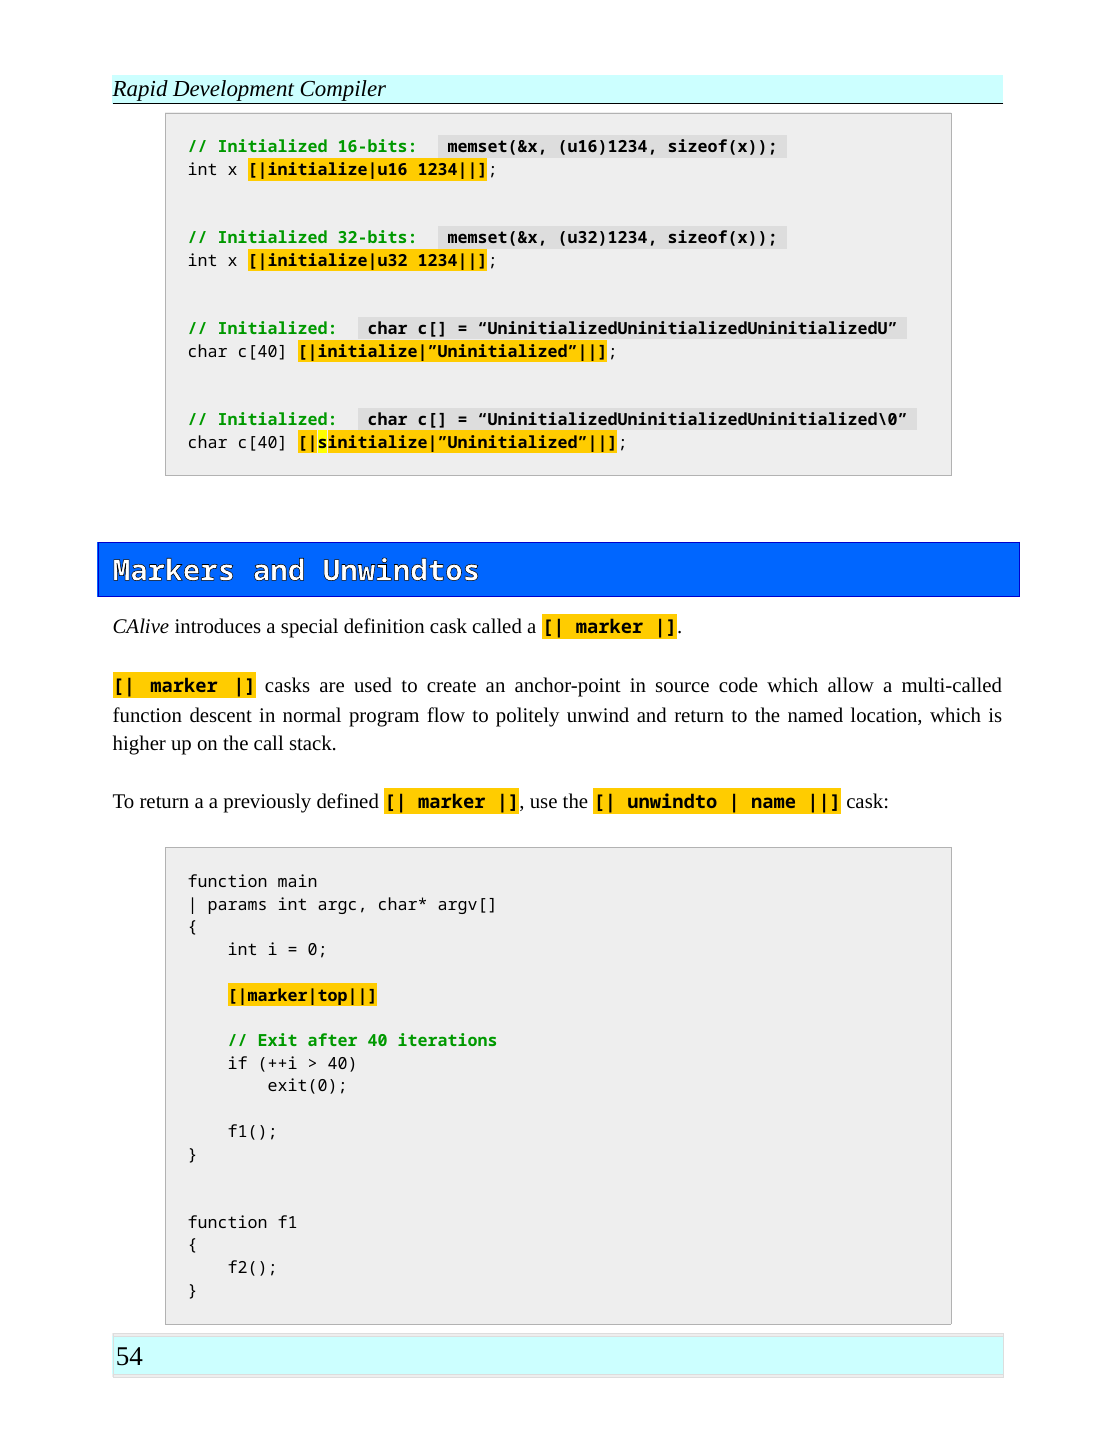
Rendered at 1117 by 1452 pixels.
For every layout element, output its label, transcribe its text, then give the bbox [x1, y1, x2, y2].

text function main | params int argc, char* argv[] { int i = 0; [|marker|top||] // Exit after 40 iterations if (++i > 40) exit(0); f1(); } function f1 { f2(); } [166, 848, 951, 1324]
text [| marker |] casks are used to create an anchor-point in source code which allow a multi-called function descent in normal program flow to politely unwind and return to the named location, which is higher up on the call stack. [112, 672, 1003, 755]
subtitle Markers and Unwindtos [99, 543, 1019, 596]
text CAlive introduces a special definition cask called a [| marker |]. [112, 613, 1003, 639]
text // Initialized 16-bits: memset(&x, (u16)1234, sizeof(x)); int x [|initialize|u16 1234||]; // Initialized 32-bits: memset(&x, (u32)1234, sizeof(x)); int x [|initialize|u32 1234||]; // Initialized: char c[] = “UninitializedUninitializedUninitializedU” char c[40] [|initialize|”Uninitialized”||]; // Initialized: char c[] = “UninitializedUninitializedUninitialized\0” char c[40] [|sinitialize|”Uninitialized”||]; [166, 114, 951, 475]
text To return a a previously defined [| marker |], use the [| unwindto | name ||] cask: [112, 788, 1003, 814]
